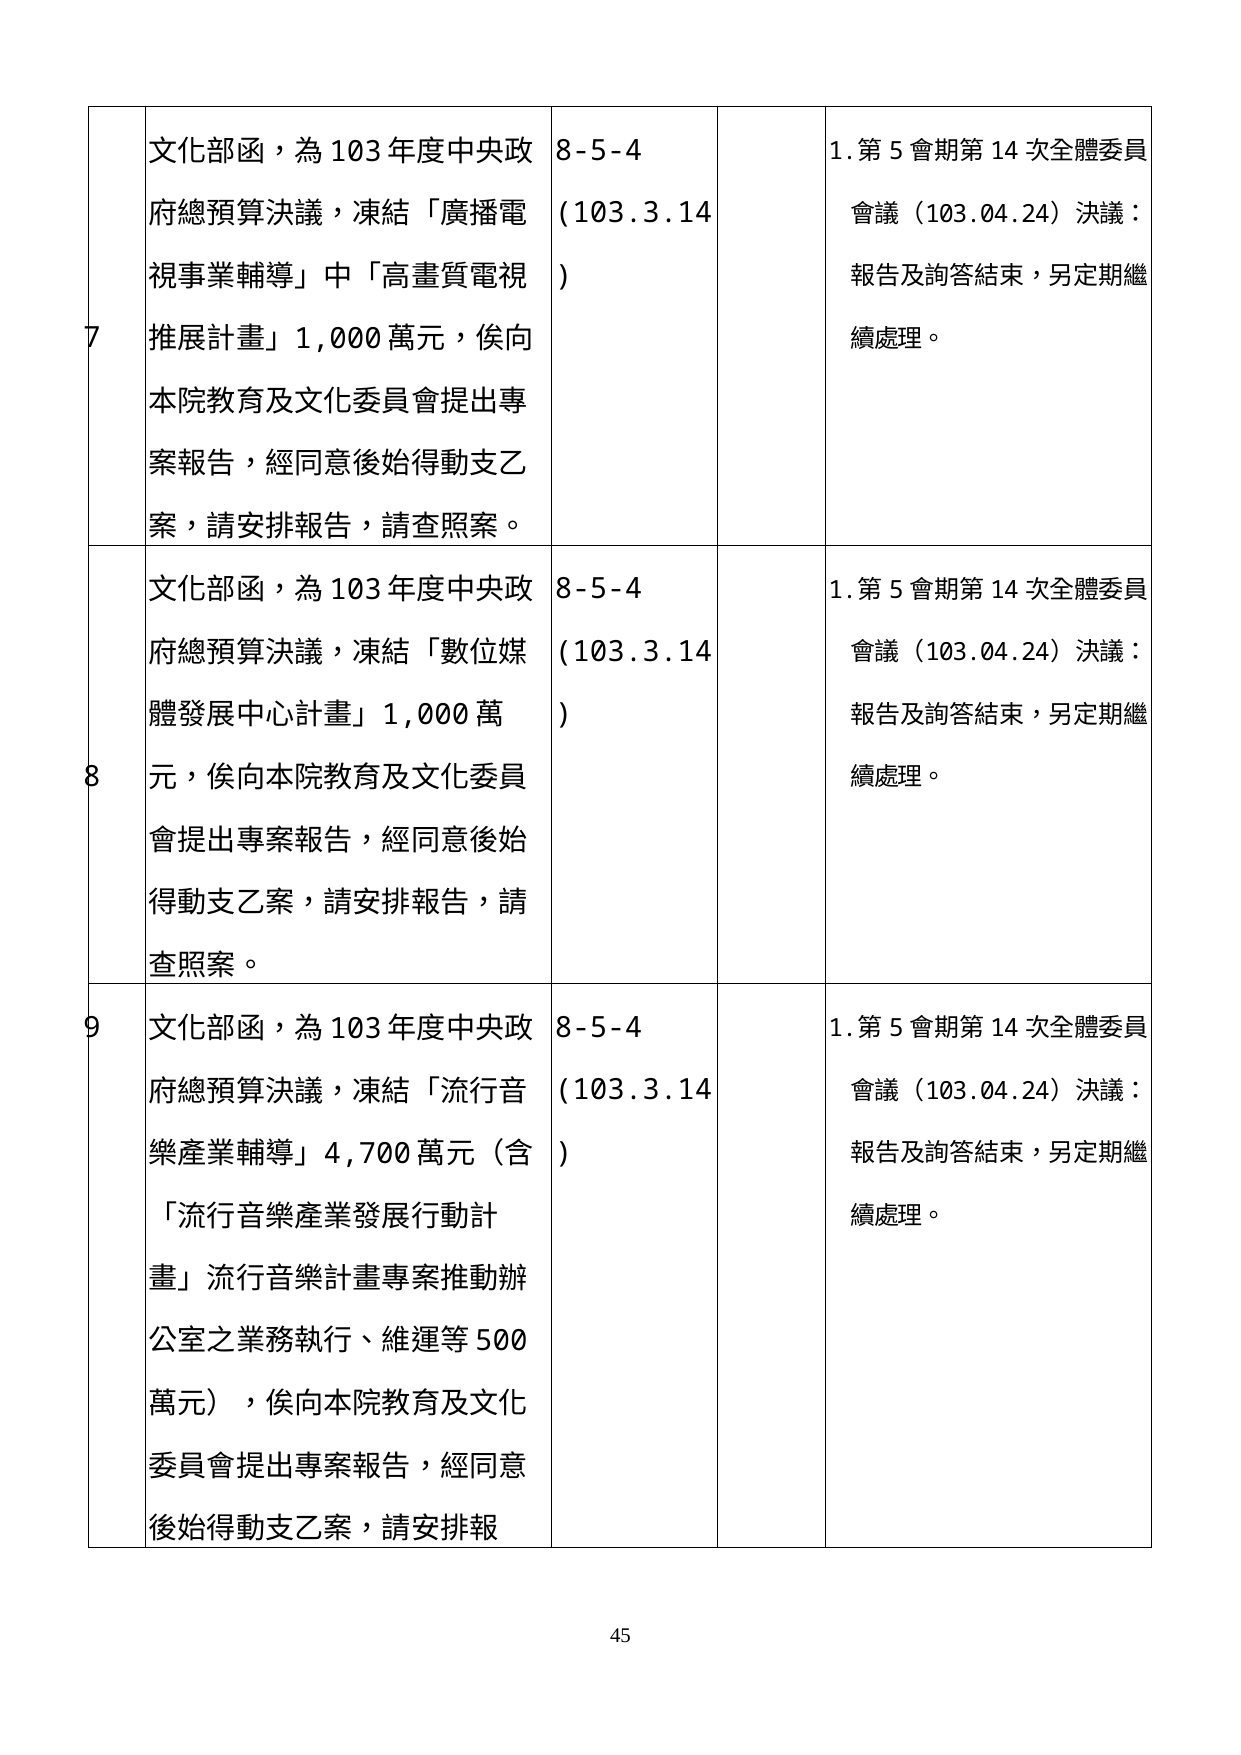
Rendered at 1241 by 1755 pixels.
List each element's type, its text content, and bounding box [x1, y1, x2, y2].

table_cell 1.第5會期第14次全體委員會議（103.04.24）決議：報告及詢答結束，另定期繼續處理。 [826, 107, 1151, 544]
table_cell [718, 546, 825, 983]
table_cell [89, 776, 96, 784]
table_cell [718, 984, 825, 1547]
table_cell 8-5-4 (103.3.14) [552, 546, 717, 983]
table_cell 8-5-4 (103.3.14) [552, 984, 717, 1547]
table_cell 8-5-4 (103.3.14) [552, 107, 717, 544]
table_cell [89, 984, 145, 1547]
table_cell [89, 107, 145, 544]
table_cell [89, 767, 95, 774]
table_cell [89, 1018, 96, 1027]
table_cell [89, 1028, 96, 1035]
table_cell [718, 107, 825, 544]
table_cell 文化部函，為103年度中央政府總預算決議，凍結「廣播電視事業輔導」中「高畫質電視推展計畫」1,000萬元，俟向本院教育及文化委員會提出專案報告，經同意後始得動支乙案，請安排報告，請查照案。 [146, 107, 551, 544]
table_cell 1.第5會期第14次全體委員會議（103.04.24）決議：報告及詢答結束，另定期繼續處理。 [826, 984, 1151, 1547]
table_cell 文化部函，為103年度中央政府總預算決議，凍結「數位媒體發展中心計畫」1,000萬元，俟向本院教育及文化委員會提出專案報告，經同意後始得動支乙案，請安排報告，請查照案。 [146, 546, 551, 983]
table_cell 文化部函，為103年度中央政府總預算決議，凍結「流行音樂產業輔導」4,700萬元（含「流行音樂產業發展行動計畫」流行音樂計畫專案推動辦公室之業務執行、維運等500萬元），俟向本院教育及文化委員會提出專案報告，經同意後始得動支乙案，請安排報 [146, 984, 551, 1547]
table_cell [89, 329, 96, 344]
table_cell [89, 546, 145, 983]
table_cell 1.第5會期第14次全體委員會議（103.04.24）決議：報告及詢答結束，另定期繼續處理。 [826, 546, 1151, 983]
